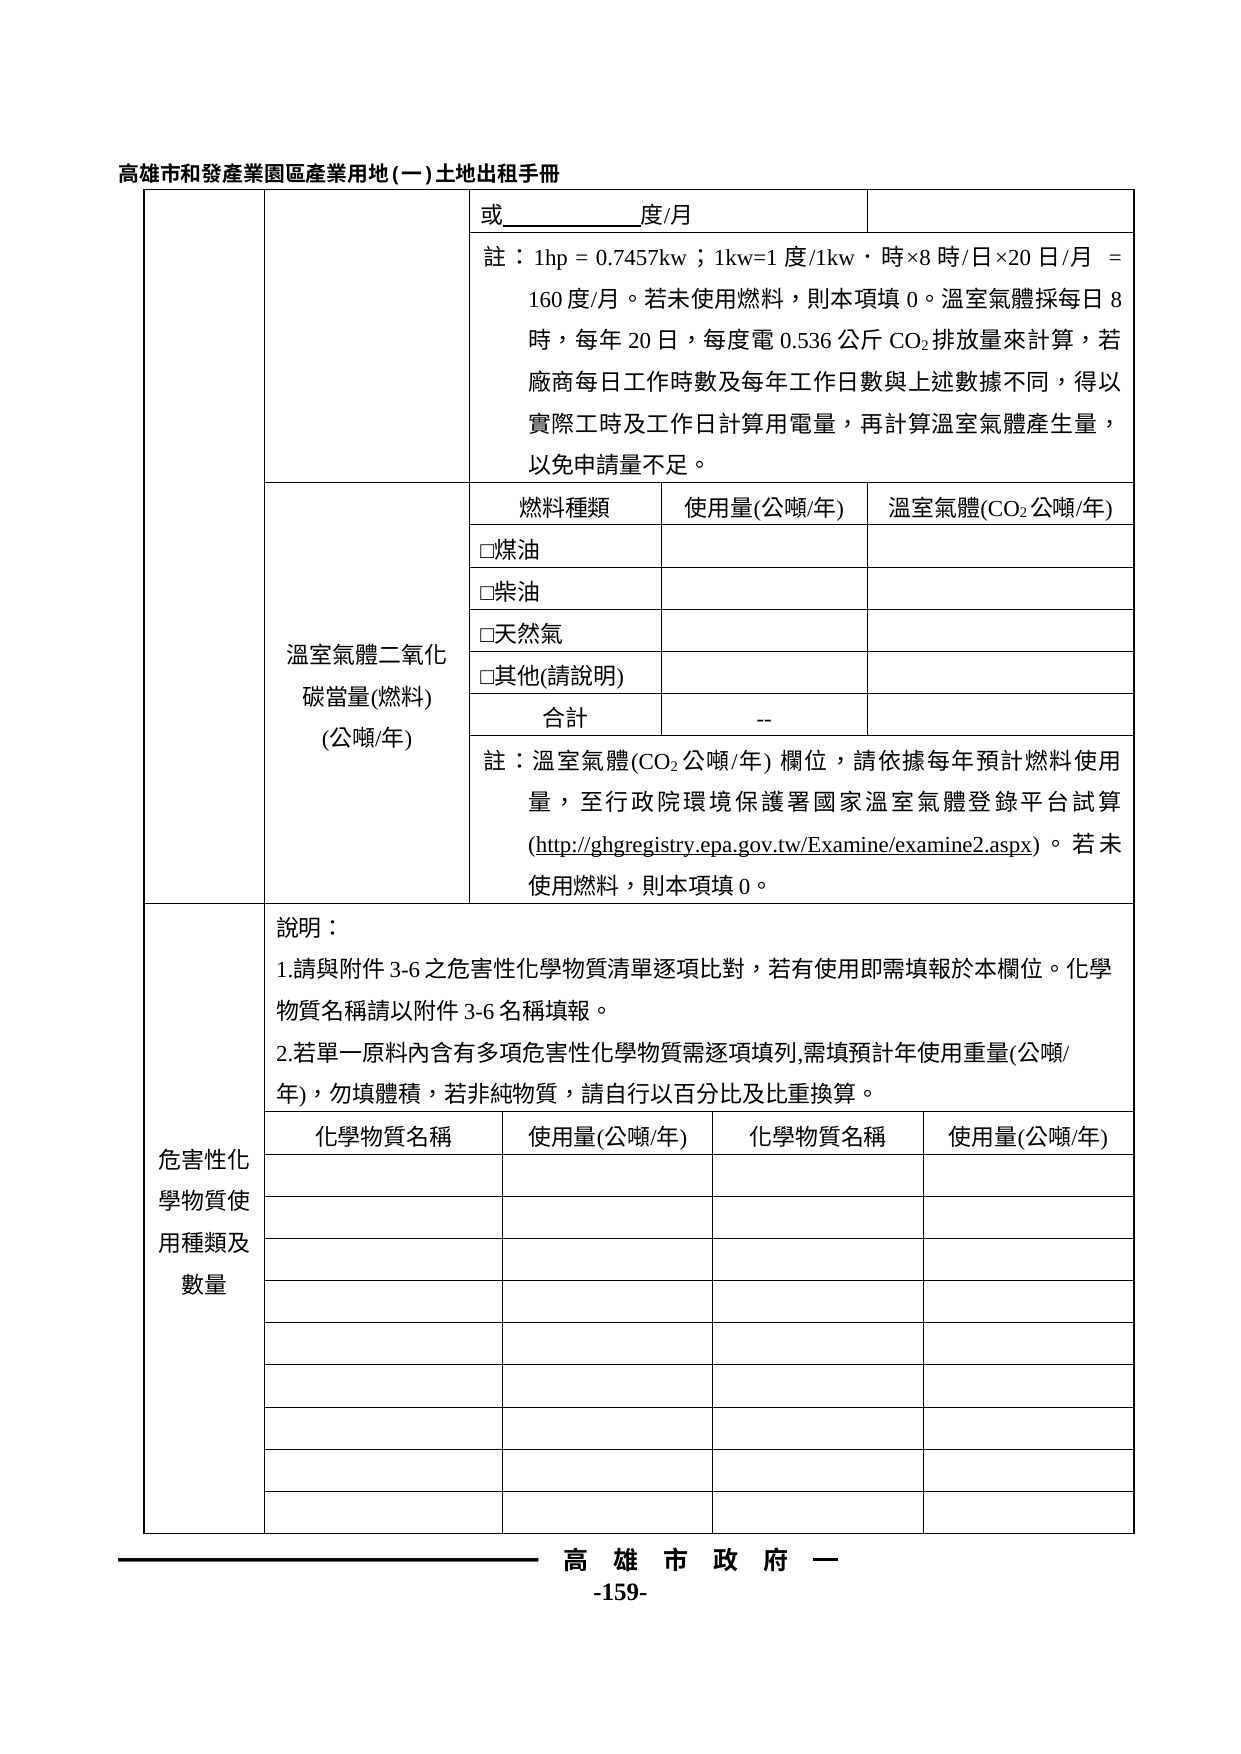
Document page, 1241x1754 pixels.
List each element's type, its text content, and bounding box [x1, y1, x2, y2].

table_cell 危害性化學物質使用種類及數量 [145, 904, 264, 1533]
table_cell [713, 1197, 923, 1238]
table_cell [713, 1323, 923, 1364]
table_cell [868, 190, 1133, 232]
table_cell [265, 190, 469, 482]
table_cell [265, 1197, 502, 1238]
table_cell [265, 1239, 502, 1280]
table_cell [868, 694, 1133, 735]
table_cell 使用量(公噸/年) [924, 1112, 1133, 1153]
table_cell [868, 652, 1133, 693]
table_cell 使用量(公噸/年) [503, 1112, 712, 1153]
table_cell [503, 1155, 712, 1196]
table_cell [503, 1492, 712, 1533]
table_cell □天然氣 [470, 610, 661, 651]
table_cell 使用量(公噸/年) [662, 483, 867, 524]
table_cell [713, 1281, 923, 1322]
table_cell [662, 652, 867, 693]
table_cell [265, 1408, 502, 1449]
table_cell 註：1hp = 0.7457kw；1kw=1度/1kw．時×8時/日×20日/月 = 160度/月。若未使用燃料，則本項填0。溫室氣體採每日8時，每年20日，每度電0.536公斤CO2排放量來計算，若廠商每日工作時數及每年工作日數與上述數據不同，得以實際工時及工作日計算用電量，再計算溫室氣體產生量，以免申請量不足。 [470, 233, 1133, 482]
table_cell [868, 568, 1133, 609]
table_cell [662, 568, 867, 609]
table_cell 合計 [470, 694, 661, 735]
table_cell [265, 1365, 502, 1407]
table_cell [265, 1281, 502, 1322]
table_cell [662, 610, 867, 651]
table_cell [713, 1155, 923, 1196]
table_cell -- [662, 694, 867, 735]
table_cell [662, 525, 867, 566]
table_cell [503, 1323, 712, 1364]
table_cell [265, 1450, 502, 1491]
table_cell [503, 1408, 712, 1449]
table_cell [503, 1450, 712, 1491]
table_cell 化學物質名稱 [265, 1112, 502, 1153]
table_cell [924, 1155, 1133, 1196]
table_cell 溫室氣體二氧化碳當量(燃料) (公噸/年) [265, 483, 469, 902]
table_cell [713, 1408, 923, 1449]
table_cell [265, 1155, 502, 1196]
table_cell [868, 610, 1133, 651]
table_cell [924, 1281, 1133, 1322]
table_cell [713, 1365, 923, 1407]
table_cell [924, 1492, 1133, 1533]
table_cell 溫室氣體(CO2公噸/年) [868, 483, 1133, 524]
table_cell □煤油 [470, 525, 661, 566]
table_cell 或 度/月 [470, 190, 867, 232]
table_cell □其他(請說明) [470, 652, 661, 693]
table_cell [924, 1197, 1133, 1238]
table_cell [265, 1492, 502, 1533]
table_cell [713, 1492, 923, 1533]
table_cell [868, 525, 1133, 566]
table_cell [503, 1239, 712, 1280]
table_cell 說明： 1.請與附件3-6之危害性化學物質清單逐項比對，若有使用即需填報於本欄位。化學物質名稱請以附件3-6名稱填報。 2.若單一原料內含有多項危害性化學物質需逐項填列,需填預計年使用重量(公噸/年)，勿填體積，若非純物質，請自行以百分比及比重換算。 [265, 904, 1133, 1111]
table_cell [503, 1365, 712, 1407]
table_cell [924, 1365, 1133, 1407]
table_cell [503, 1281, 712, 1322]
table_cell [713, 1239, 923, 1280]
table_cell [145, 190, 264, 902]
table_cell 燃料種類 [470, 483, 661, 524]
table_cell [924, 1450, 1133, 1491]
table_cell [924, 1408, 1133, 1449]
table_cell [924, 1323, 1133, 1364]
table_cell [265, 1323, 502, 1364]
table_cell [713, 1450, 923, 1491]
table_cell [924, 1239, 1133, 1280]
table_cell 註：溫室氣體(CO2公噸/年) 欄位，請依據每年預計燃料使用量，至行政院環境保護署國家溫室氣體登錄平台試算(http://ghgregistry.epa.gov.tw/Examine/examine2.aspx)。若未使用燃料，則本項填0。 [470, 736, 1133, 902]
table_cell □柴油 [470, 568, 661, 609]
table_cell 化學物質名稱 [713, 1112, 923, 1153]
table_cell [503, 1197, 712, 1238]
